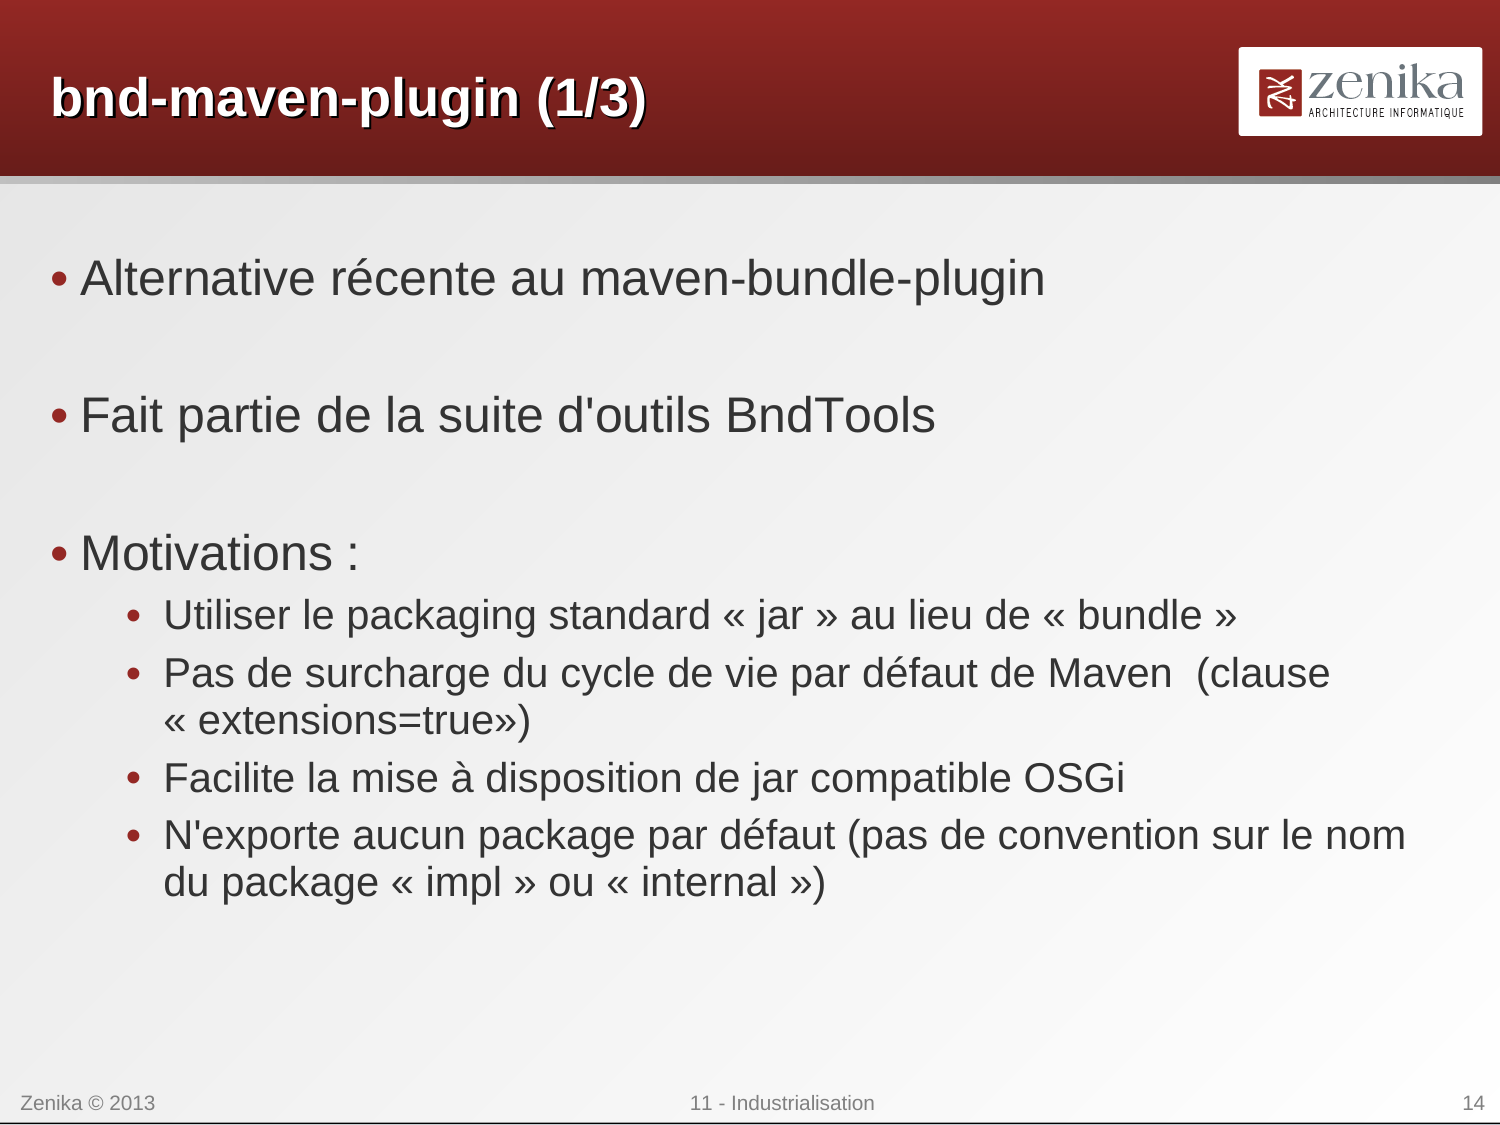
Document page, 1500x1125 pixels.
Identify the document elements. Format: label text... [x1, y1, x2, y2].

picture [1257, 58, 1464, 125]
list Alternative récente au maven-bundle-plugin Fait partie de la suite d'outils BndTools Motivations : Utiliser le packaging standard « jar » au lieu de « bundle » Pas de surcharge du cycle de vie par défaut de Maven (clause « extensions=true») Facilite la mise à disposition de jar compatible OSGi N'exporte aucun package par défaut (pas de convention sur le nom du package « impl » ou « internal ») [50, 249, 1435, 1064]
title bnd-maven-plugin (1/3) [50, 15, 1206, 180]
